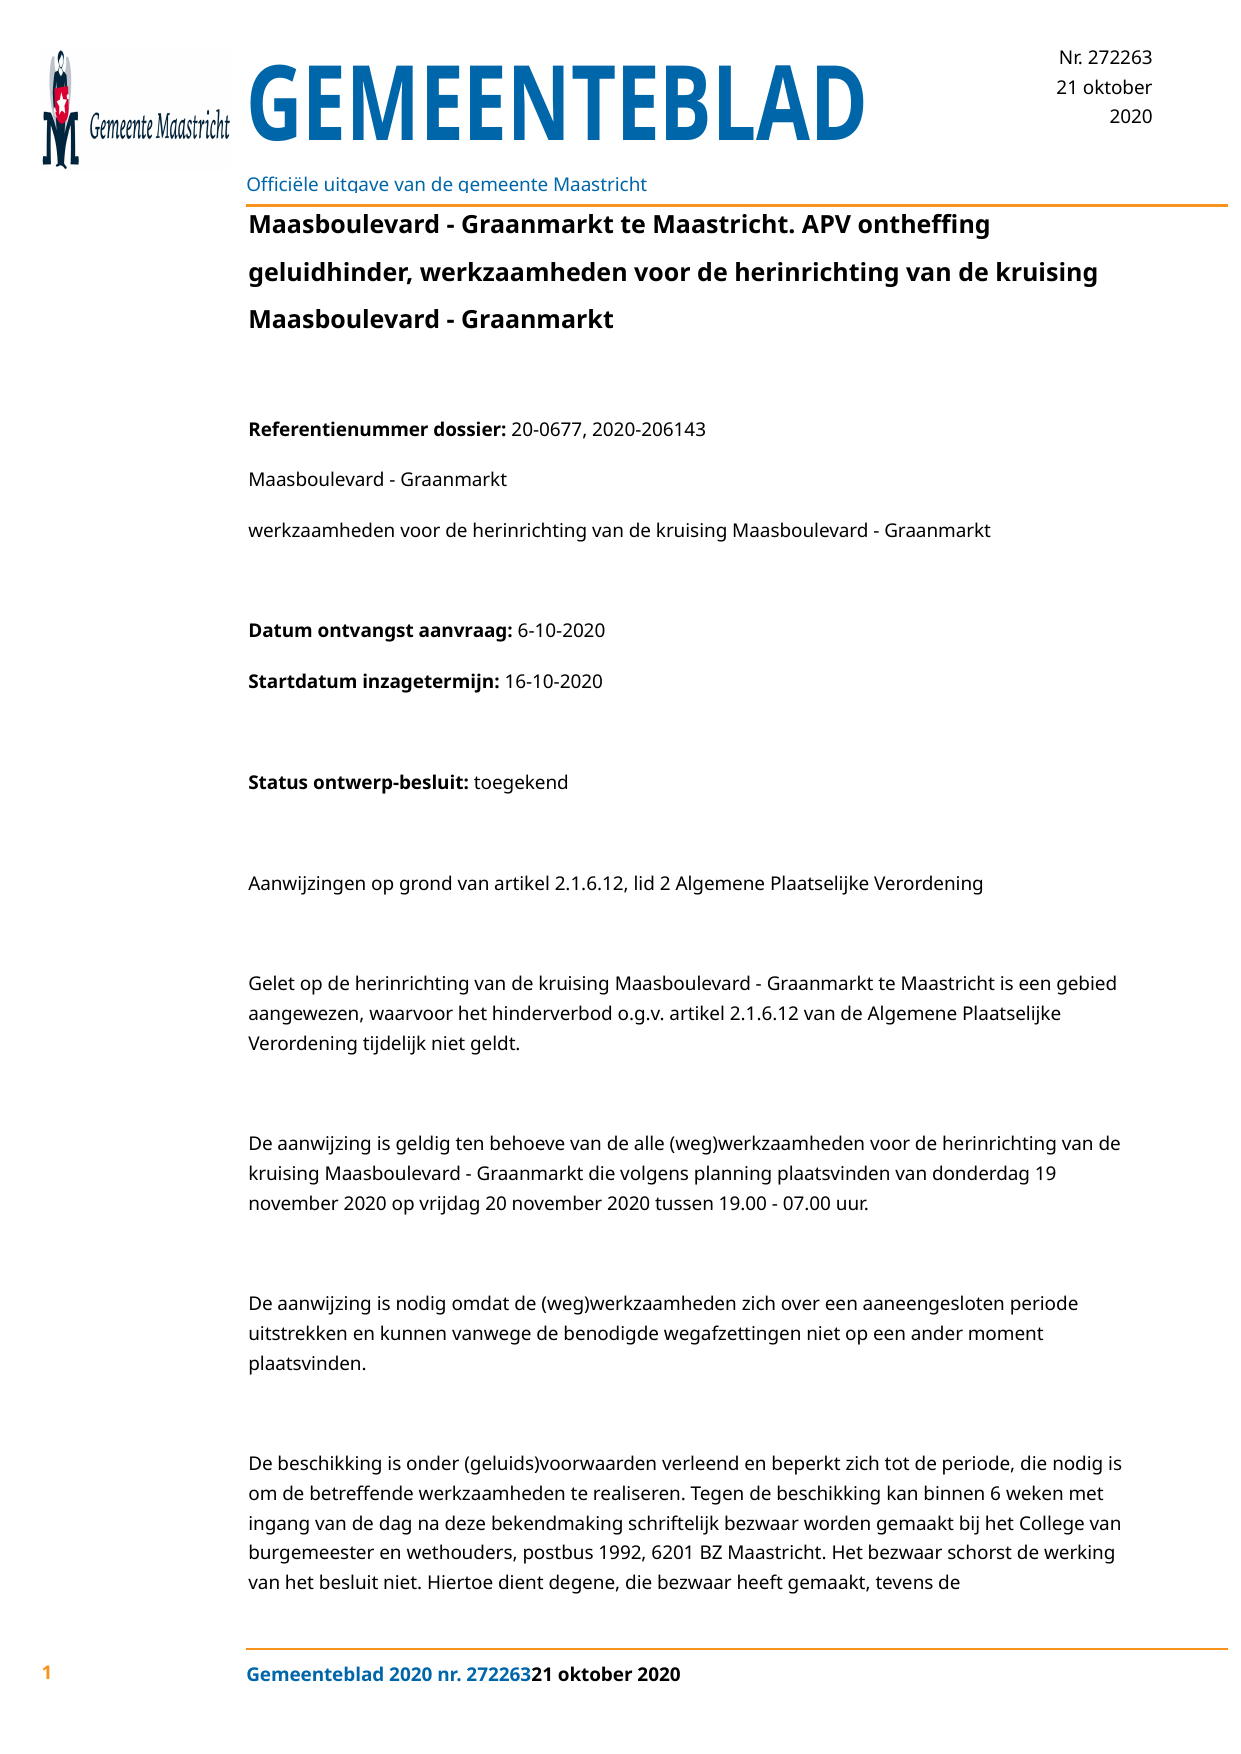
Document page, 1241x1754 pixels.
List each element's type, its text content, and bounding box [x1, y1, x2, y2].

text werkzaamheden voor de herinrichting van de kruising Maasboulevard - Graanmarkt [248, 517, 1152, 542]
text De beschikking is onder (geluids)voorwaarden verleend en beperkt zich tot de periode, die nodig is om de betreffende werkzaamheden te realiseren. Tegen de beschikking kan binnen 6 weken met ingang van de dag na deze bekendmaking schriftelijk bezwaar worden gemaakt bij het College van burgemeester en wethouders, postbus 1992, 6201 BZ Maastricht. Het bezwaar schorst de werking van het besluit niet. Hiertoe dient degene, die bezwaar heeft gemaakt, tevens de [248, 1451, 1152, 1594]
text Aanwijzingen op grond van artikel 2.1.6.12, lid 2 Algemene Plaatselijke Verordening [248, 870, 1152, 895]
text Referentienummer dossier: 20-0677, 2020-206143 [248, 416, 1152, 442]
text Gelet op de herinrichting van de kruising Maasboulevard - Graanmarkt te Maastricht is een gebied aangewezen, waarvoor het hinderverbod o.g.v. artikel 2.1.6.12 van de Algemene Plaatselijke Verordening tijdelijk niet geldt. [248, 971, 1152, 1055]
text Maasboulevard - Graanmarkt [248, 466, 1152, 492]
text Status ontwerp-besluit: toegekend [248, 769, 1152, 794]
text Datum ontvangst aanvraag: 6-10-2020 [248, 618, 1152, 643]
text Startdatum inzagetermijn: 16-10-2020 [248, 668, 1152, 694]
text De aanwijzing is geldig ten behoeve van de alle (weg)werkzaamheden voor de herinrichting van de kruising Maasboulevard - Graanmarkt die volgens planning plaatsvinden van donderdag 19 november 2020 op vrijdag 20 november 2020 tussen 19.00 - 07.00 uur. [248, 1131, 1152, 1215]
picture [41, 47, 231, 172]
text De aanwijzing is nodig omdat de (weg)werkzaamheden zich over een aaneengesloten periode uitstrekken en kunnen vanwege de benodigde wegafzettingen niet op een ander moment plaatsvinden. [248, 1291, 1152, 1375]
text Maasboulevard - Graanmarkt te Maastricht. APV ontheffing geluidhinder, werkzaamheden voor de herinrichting van de kruising Maasboulevard - Graanmarkt [248, 207, 1152, 336]
